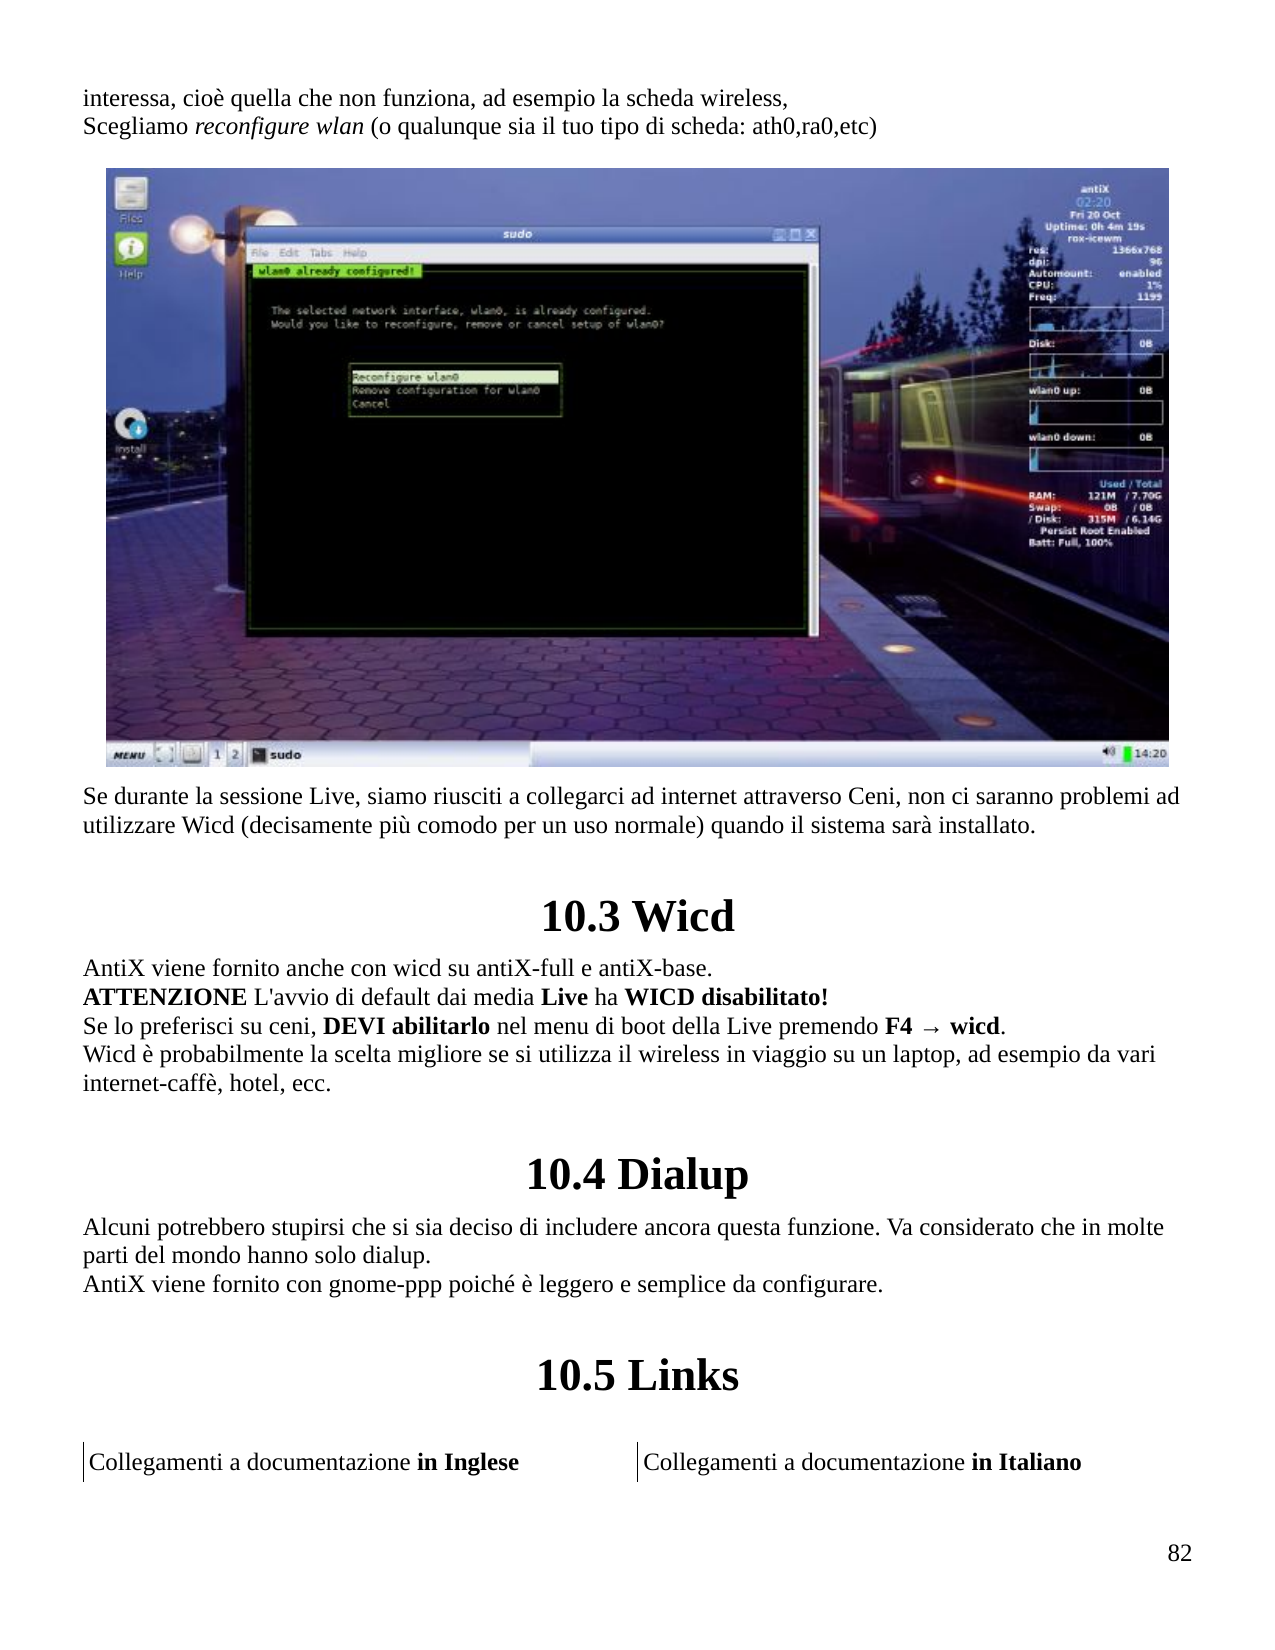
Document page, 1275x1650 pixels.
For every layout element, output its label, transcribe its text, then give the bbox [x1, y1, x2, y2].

text Wicd è probabilmente la scelta migliore se si utilizza il wireless in viaggio su un laptop, ad esempio da vari internet-caffè, hotel, ecc. [83, 1039, 1192, 1097]
text AntiX viene fornito anche con wicd su antiX-full e antiX-base. [83, 953, 1192, 982]
text ATTENZIONE L'avvio di default dai media Live ha WICD disabilitato! [83, 982, 1192, 1011]
text Se durante la sessione Live, siamo riusciti a collegarci ad internet attraverso Ceni, non ci saranno problemi ad utilizzare Wicd (decisamente più comodo per un uso normale) quando il sistema sarà installato. [83, 781, 1192, 838]
text Se lo preferisci su ceni, DEVI abilitarlo nel menu di boot della Live premendo F4 → wicd. [83, 1011, 1192, 1039]
text interessa, cioè quella che non funziona, ad esempio la scheda wireless, [83, 83, 1192, 111]
subtitle 10.4 Dialup [83, 1147, 1192, 1199]
text AntiX viene fornito con gnome-ppp poiché è leggero e semplice da configurare. [83, 1269, 1192, 1298]
text Alcuni potrebbero stupirsi che si sia deciso di includere ancora questa funzione. Va considerato che in molte parti del mondo hanno solo dialup. [83, 1212, 1192, 1269]
table_header Collegamenti a documentazione in Inglese [84, 1442, 637, 1482]
picture [106, 168, 1169, 767]
table_header Collegamenti a documentazione in Italiano [638, 1442, 1192, 1482]
subtitle 10.5 Links [83, 1348, 1192, 1400]
subtitle 10.3 Wicd [83, 888, 1192, 941]
text Scegliamo reconfigure wlan (o qualunque sia il tuo tipo di scheda: ath0,ra0,etc) [83, 111, 1192, 140]
